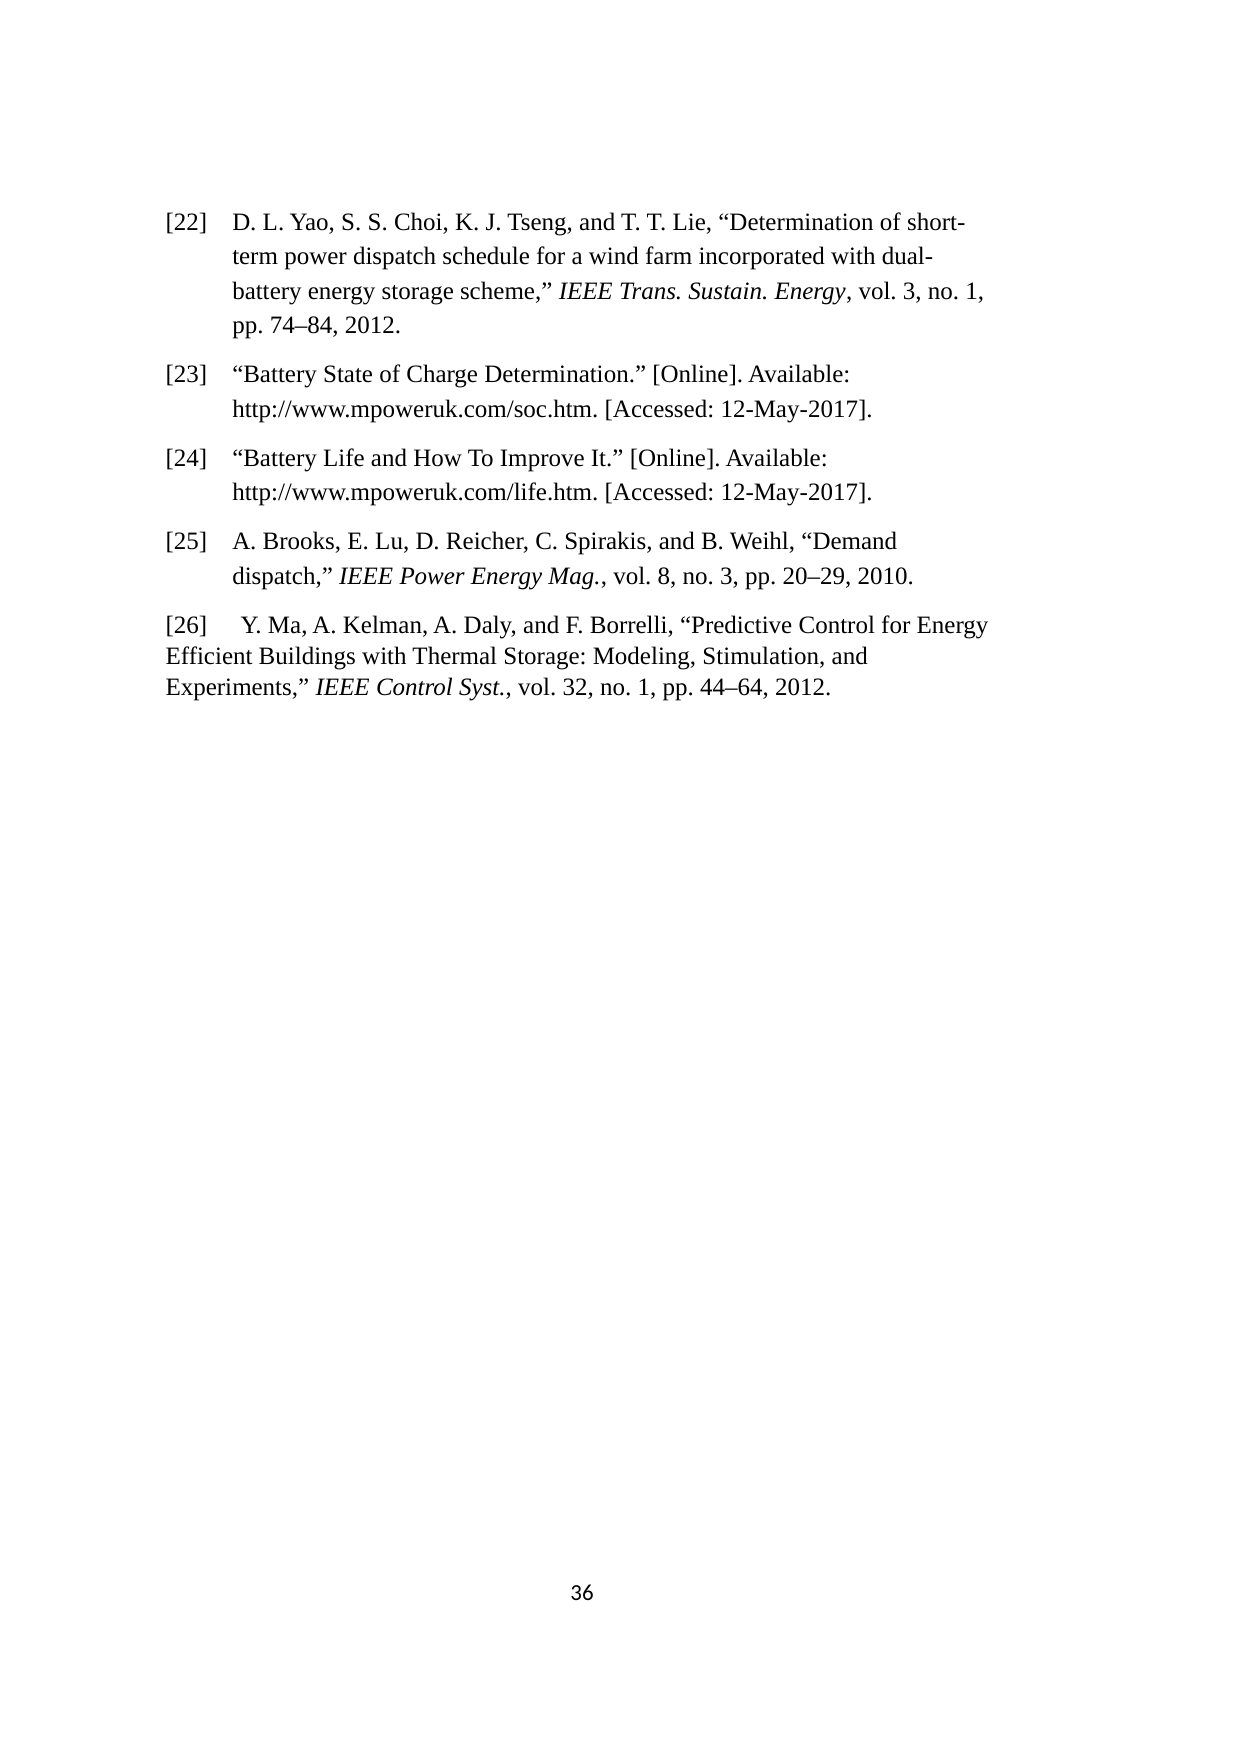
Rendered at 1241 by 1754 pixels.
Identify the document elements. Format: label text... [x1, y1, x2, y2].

text [25] A. Brooks, E. Lu, D. Reicher, C. Spirakis, and B. Weihl, “Demand dispatch,” IEEE Power Energy Mag., vol. 8, no. 3, pp. 20–29, 2010. [165, 526, 998, 589]
text [22] D. L. Yao, S. S. Choi, K. J. Tseng, and T. T. Lie, “Determination of short-term power dispatch schedule for a wind farm incorporated with dual-battery energy storage scheme,” IEEE Trans. Sustain. Energy, vol. 3, no. 1, pp. 74–84, 2012. [165, 207, 998, 339]
text [24] “Battery Life and How To Improve It.” [Online]. Available: http://www.mpoweruk.com/life.htm. [Accessed: 12-May-2017]. [165, 443, 998, 506]
text [23] “Battery State of Charge Determination.” [Online]. Available: http://www.mpoweruk.com/soc.htm. [Accessed: 12-May-2017]. [165, 359, 998, 422]
text [26] Y. Ma, A. Kelman, A. Daly, and F. Borrelli, “Predictive Control for Energy Efficient Buildings with Thermal Storage: Modeling, Stimulation, and Experiments,” IEEE Control Syst., vol. 32, no. 1, pp. 44–64, 2012. [165, 610, 998, 701]
